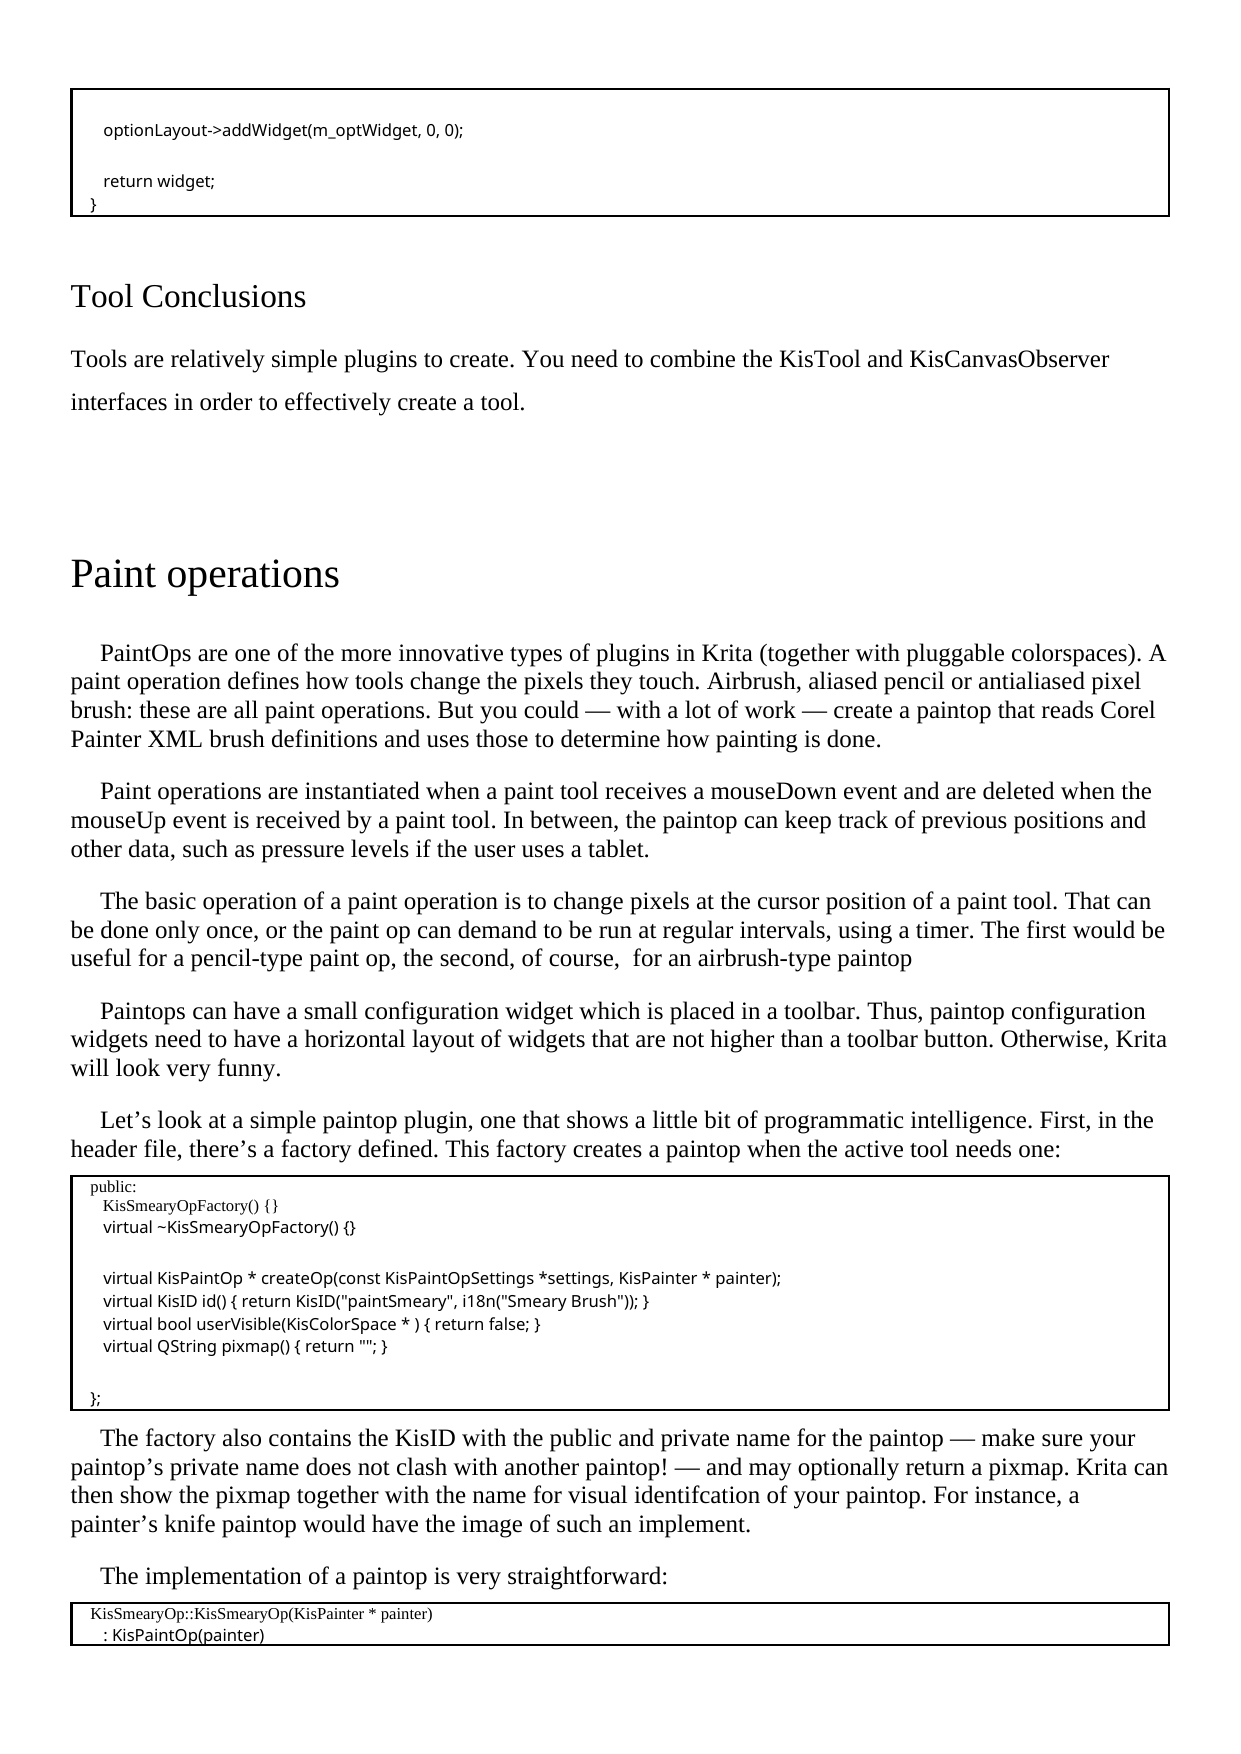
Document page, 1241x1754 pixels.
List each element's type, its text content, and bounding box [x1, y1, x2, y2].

text KisSmearyOpFactory() {} [73, 1194, 1168, 1213]
text Tools are relatively simple plugins to create. You need to combine the KisTool and KisCanvasObserver interfaces in order to effectively create a tool. [70, 344, 1170, 416]
text PaintOps are one of the more innovative types of plugins in Krita (together with pluggable colorspaces). A paint operation defines how tools change the pixels they touch. Airbrush, aliased pencil or antialiased pixel brush: these are all paint operations. But you could — with a lot of work — create a paintop that reads Corel Painter XML brush definitions and uses those to determine how painting is done. [70, 638, 1170, 753]
text The basic operation of a paint operation is to change pixels at the cursor position of a paint tool. That can be done only once, or the paint op can demand to be run at regular intervals, using a timer. The first would be useful for a pencil-type paint op, the second, of course, for an airbrush-type paintop [70, 886, 1170, 972]
text }; [73, 1384, 1168, 1409]
text } [73, 190, 1168, 215]
text The implementation of a paintop is very straightforward: [70, 1561, 1170, 1590]
text Paintops can have a small configuration widget which is placed in a toolbar. Thus, paintop configuration widgets need to have a horizontal layout of widgets that are not higher than a toolbar button. Otherwise, Krita will look very funny. [70, 996, 1170, 1082]
text public: [73, 1177, 1168, 1194]
text return widget; [73, 168, 1168, 190]
subtitle 5.1.Tool Conclusions [70, 276, 1170, 314]
text virtual ~KisSmearyOpFactory() {} [73, 1213, 1168, 1238]
text : KisPaintOp(painter) [73, 1621, 1168, 1644]
text Let’s look at a simple paintop plugin, one that shows a little bit of programmatic intelligence. First, in the header file, there’s a factory defined. This factory creates a paintop when the active tool needs one: [70, 1106, 1170, 1163]
text virtual KisID id() { return KisID("paintSmeary", i18n("Smeary Brush")); } [73, 1287, 1168, 1310]
text KisSmearyOp::KisSmearyOp(KisPainter * painter) [73, 1604, 1168, 1621]
text virtual bool userVisible(KisColorSpace * ) { return false; } [73, 1310, 1168, 1333]
subtitle 6.Paint operations [70, 548, 1170, 596]
text optionLayout->addWidget(m_optWidget, 0, 0); [73, 116, 1168, 141]
text Paint operations are instantiated when a paint tool receives a mouseDown event and are deleted when the mouseUp event is received by a paint tool. In between, the paintop can keep track of previous positions and other data, such as pressure levels if the user uses a tablet. [70, 776, 1170, 862]
text virtual QString pixmap() { return ""; } [73, 1333, 1168, 1357]
text virtual KisPaintOp * createOp(const KisPaintOpSettings *settings, KisPainter * painter); [73, 1264, 1168, 1287]
text The factory also contains the KisID with the public and private name for the paintop — make sure your paintop’s private name does not clash with another paintop! — and may optionally return a pixmap. Krita can then show the pixmap together with the name for visual identifcation of your paintop. For instance, a painter’s knife paintop would have the image of such an implement. [70, 1423, 1170, 1538]
